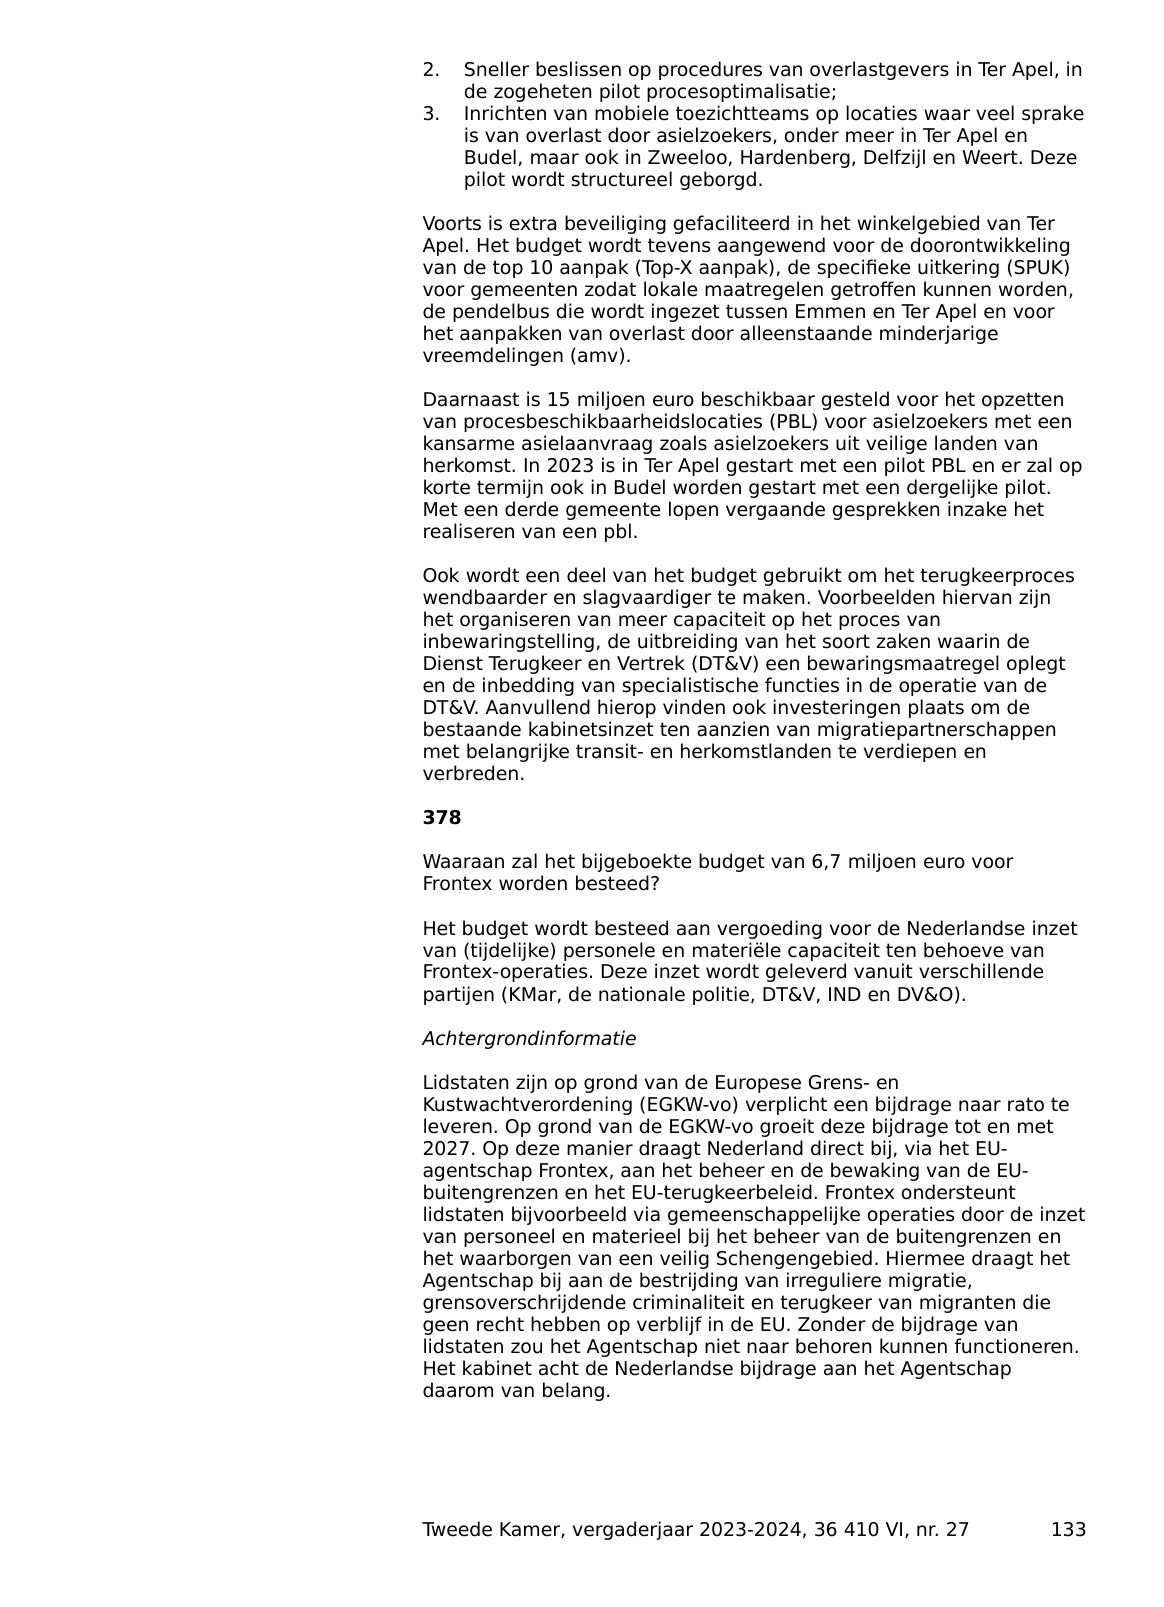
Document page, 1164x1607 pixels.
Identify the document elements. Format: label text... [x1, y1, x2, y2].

text Waaraan zal het bijgeboekte budget van 6,7 miljoen euro voor Frontex worden besteed? [422, 851, 1087, 895]
text Ook wordt een deel van het budget gebruikt om het terugkeerproces wendbaarder en slagvaardiger te maken. Voorbeelden hiervan zijn het organiseren van meer capaciteit op het proces van inbewaringstelling, de uitbreiding van het soort zaken waarin de Dienst Terugkeer en Vertrek (DT&V) een bewaringsmaatregel oplegt en de inbedding van specialistische functies in de operatie van de DT&V. Aanvullend hierop vinden ook investeringen plaats om de bestaande kabinetsinzet ten aanzien van migratiepartnerschappen met belangrijke transit- en herkomstlanden te verdiepen en verbreden. [422, 565, 1087, 785]
subtitle Achtergrondinformatie [422, 1028, 1087, 1049]
text Voorts is extra beveiliging gefaciliteerd in het winkelgebied van Ter Apel. Het budget wordt tevens aangewend voor de doorontwikkeling van de top 10 aanpak (Top-X aanpak), de specifieke uitkering (SPUK) voor gemeenten zodat lokale maatregelen getroffen kunnen worden, de pendelbus die wordt ingezet tussen Emmen en Ter Apel en voor het aanpakken van overlast door alleenstaande minderjarige vreemdelingen (amv). [422, 213, 1087, 367]
text 2. Sneller beslissen op procedures van overlastgevers in Ter Apel, in de zogeheten pilot procesoptimalisatie; [422, 59, 1087, 103]
subtitle 378 [422, 807, 1087, 829]
text Daarnaast is 15 miljoen euro beschikbaar gesteld voor het opzetten van procesbeschikbaarheidslocaties (PBL) voor asielzoekers met een kansarme asielaanvraag zoals asielzoekers uit veilige landen van herkomst. In 2023 is in Ter Apel gestart met een pilot PBL en er zal op korte termijn ook in Budel worden gestart met een dergelijke pilot. Met een derde gemeente lopen vergaande gesprekken inzake het realiseren van een pbl. [422, 389, 1087, 543]
text 3. Inrichten van mobiele toezichtteams op locaties waar veel sprake is van overlast door asielzoekers, onder meer in Ter Apel en Budel, maar ook in Zweeloo, Hardenberg, Delfzijl en Weert. Deze pilot wordt structureel geborgd. [422, 103, 1087, 191]
text Het budget wordt besteed aan vergoeding voor de Nederlandse inzet van (tijdelijke) personele en materiële capaciteit ten behoeve van Frontex-operaties. Deze inzet wordt geleverd vanuit verschillende partijen (KMar, de nationale politie, DT&V, IND en DV&O). [422, 917, 1087, 1005]
text Lidstaten zijn op grond van de Europese Grens- en Kustwachtverordening (EGKW-vo) verplicht een bijdrage naar rato te leveren. Op grond van de EGKW-vo groeit deze bijdrage tot en met 2027. Op deze manier draagt Nederland direct bij, via het EU-agentschap Frontex, aan het beheer en de bewaking van de EU-buitengrenzen en het EU-terugkeerbeleid. Frontex ondersteunt lidstaten bijvoorbeeld via gemeenschappelijke operaties door de inzet van personeel en materieel bij het beheer van de buitengrenzen en het waarborgen van een veilig Schengengebied. Hiermee draagt het Agentschap bij aan de bestrijding van irreguliere migratie, grensoverschrijdende criminaliteit en terugkeer van migranten die geen recht hebben op verblijf in de EU. Zonder de bijdrage van lidstaten zou het Agentschap niet naar behoren kunnen functioneren. Het kabinet acht de Nederlandse bijdrage aan het Agentschap daarom van belang. [422, 1072, 1087, 1401]
